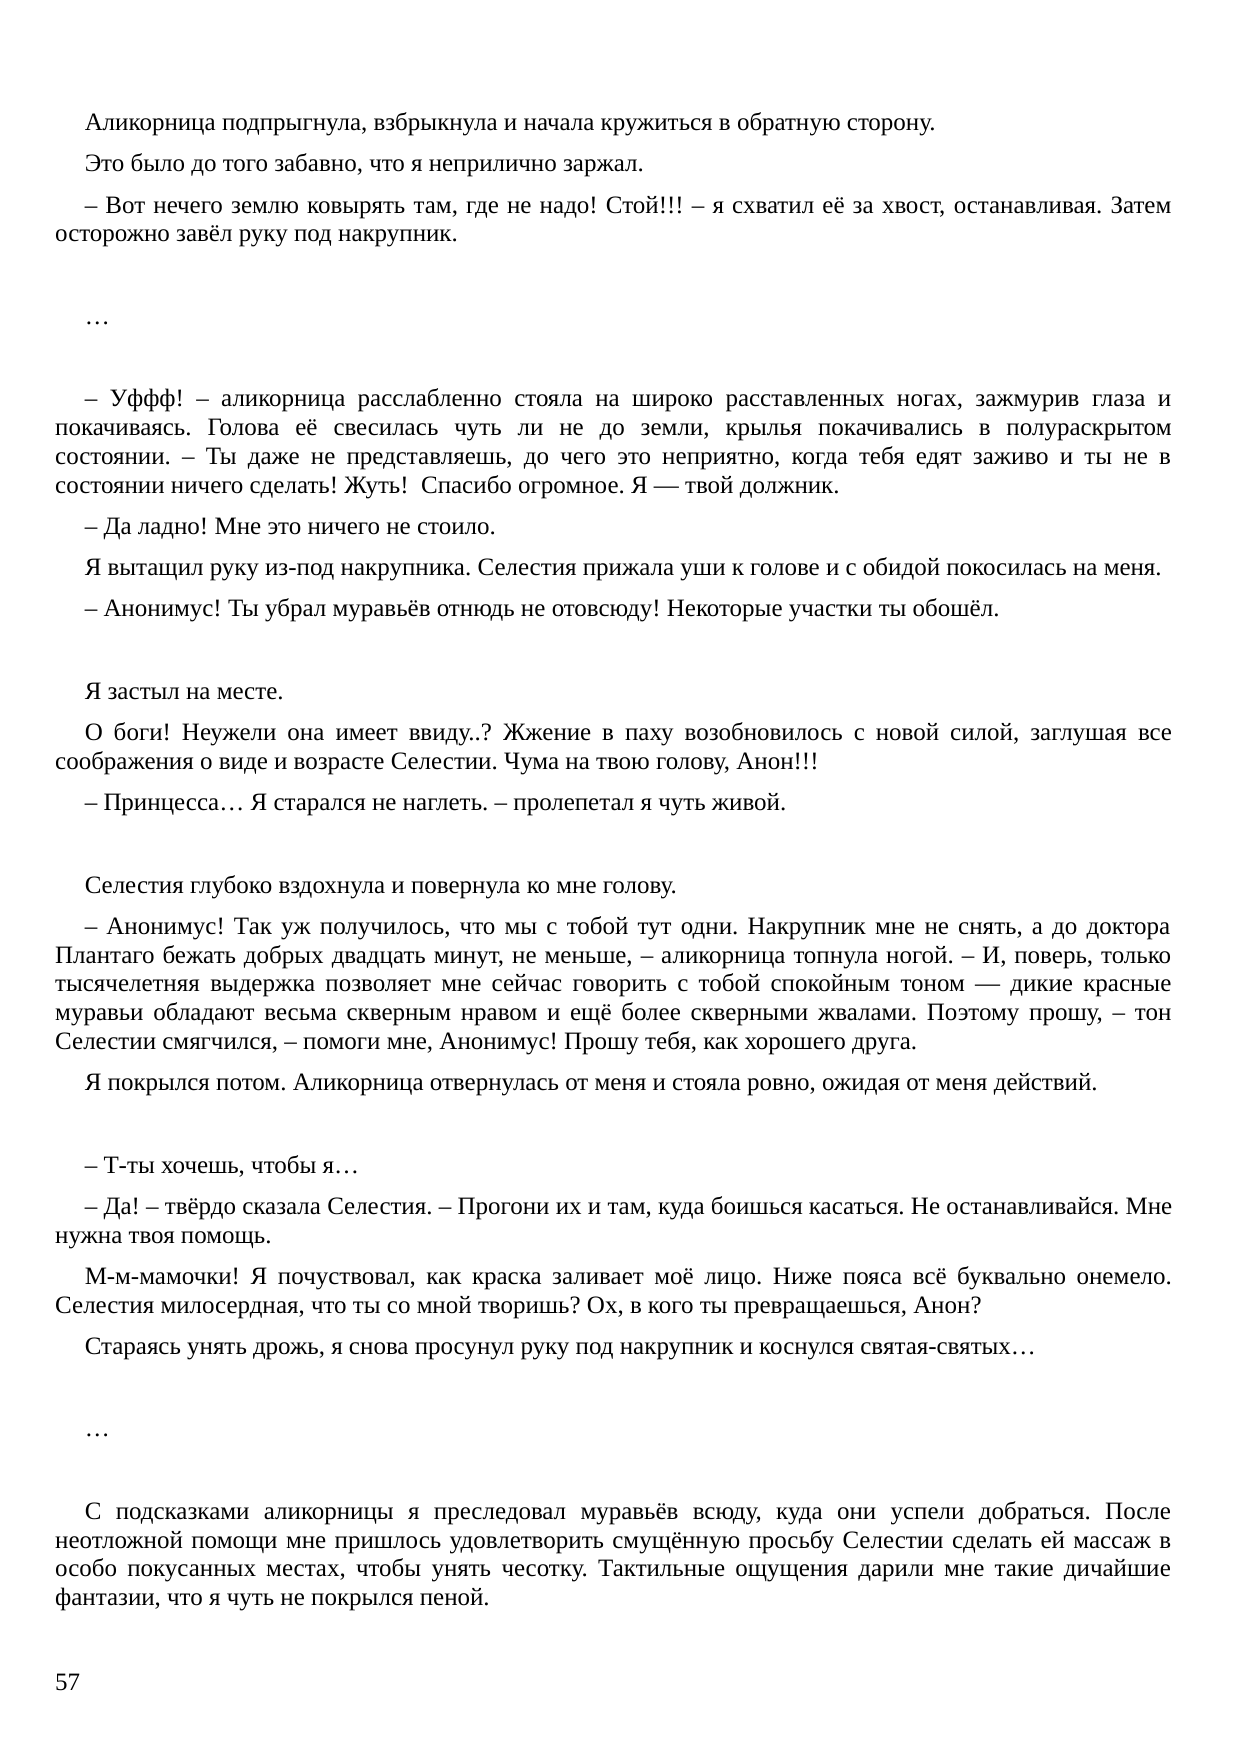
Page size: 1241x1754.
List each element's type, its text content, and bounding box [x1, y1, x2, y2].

text Аликорница подпрыгнула, взбрыкнула и начала кружиться в обратную сторону. [55, 107, 1173, 136]
text С подсказками аликорницы я преследовал муравьёв всюду, куда они успели добраться. После неотложной помощи мне пришлось удовлетворить смущённую просьбу Селестии сделать ей массаж в особо покусанных местах, чтобы унять чесотку. Тактильные ощущения дарили мне такие дичайшие фантазии, что я чуть не покрылся пеной. [55, 1496, 1173, 1611]
text Я застыл на месте. [55, 676, 1173, 705]
text – Да ладно! Мне это ничего не стоило. [55, 511, 1173, 540]
text О боги! Неужели она имеет ввиду..? Жжение в паху возобновилось с новой силой, заглушая все соображения о виде и возрасте Селестии. Чума на твою голову, Анон!!! [55, 717, 1173, 775]
text Я покрылся потом. Аликорница отвернулась от меня и стояла ровно, ожидая от меня действий. [55, 1067, 1173, 1096]
text – Да! – твёрдо сказала Селестия. – Прогони их и там, куда боишься касаться. Не останавливайся. Мне нужна твоя помощь. [55, 1191, 1173, 1248]
text … [55, 1413, 1173, 1442]
text – Уффф! – аликорница расслабленно стояла на широко расставленных ногах, зажмурив глаза и покачиваясь. Голова её свесилась чуть ли не до земли, крылья покачивались в полураскрытом состоянии. – Ты даже не представляешь, до чего это неприятно, когда тебя едят заживо и ты не в состоянии ничего сделать! Жуть! Спасибо огромное. Я — твой должник. [55, 383, 1173, 498]
text Я вытащил руку из-под накрупника. Селестия прижала уши к голове и с обидой покосилась на меня. [55, 552, 1173, 581]
text – Принцесса… Я старался не наглеть. – пролепетал я чуть живой. [55, 787, 1173, 816]
text … [55, 301, 1173, 330]
text – Анонимус! Так уж получилось, что мы с тобой тут одни. Накрупник мне не снять, а до доктора Плантаго бежать добрых двадцать минут, не меньше, – аликорница топнула ногой. – И, поверь, только тысячелетняя выдержка позволяет мне сейчас говорить с тобой спокойным тоном — дикие красные муравьи обладают весьма скверным нравом и ещё более скверными жвалами. Поэтому прошу, – тон Селестии смягчился, – помоги мне, Анонимус! Прошу тебя, как хорошего друга. [55, 911, 1173, 1055]
text – Вот нечего землю ковырять там, где не надо! Стой!!! – я схватил её за хвост, останавливая. Затем осторожно завёл руку под накрупник. [55, 190, 1173, 247]
text М-м-мамочки! Я почуствовал, как краска заливает моё лицо. Ниже пояса всё буквально онемело. Селестия милосердная, что ты со мной творишь? Ох, в кого ты превращаешься, Анон? [55, 1261, 1173, 1318]
text Это было до того забавно, что я неприлично заржал. [55, 148, 1173, 177]
text Стараясь унять дрожь, я снова просунул руку под накрупник и коснулся святая-святых… [55, 1331, 1173, 1360]
text – Т-ты хочешь, чтобы я… [55, 1150, 1173, 1178]
text Селестия глубоко вздохнула и повернула ко мне голову. [55, 870, 1173, 898]
text – Анонимус! Ты убрал муравьёв отнюдь не отовсюду! Некоторые участки ты обошёл. [55, 593, 1173, 622]
